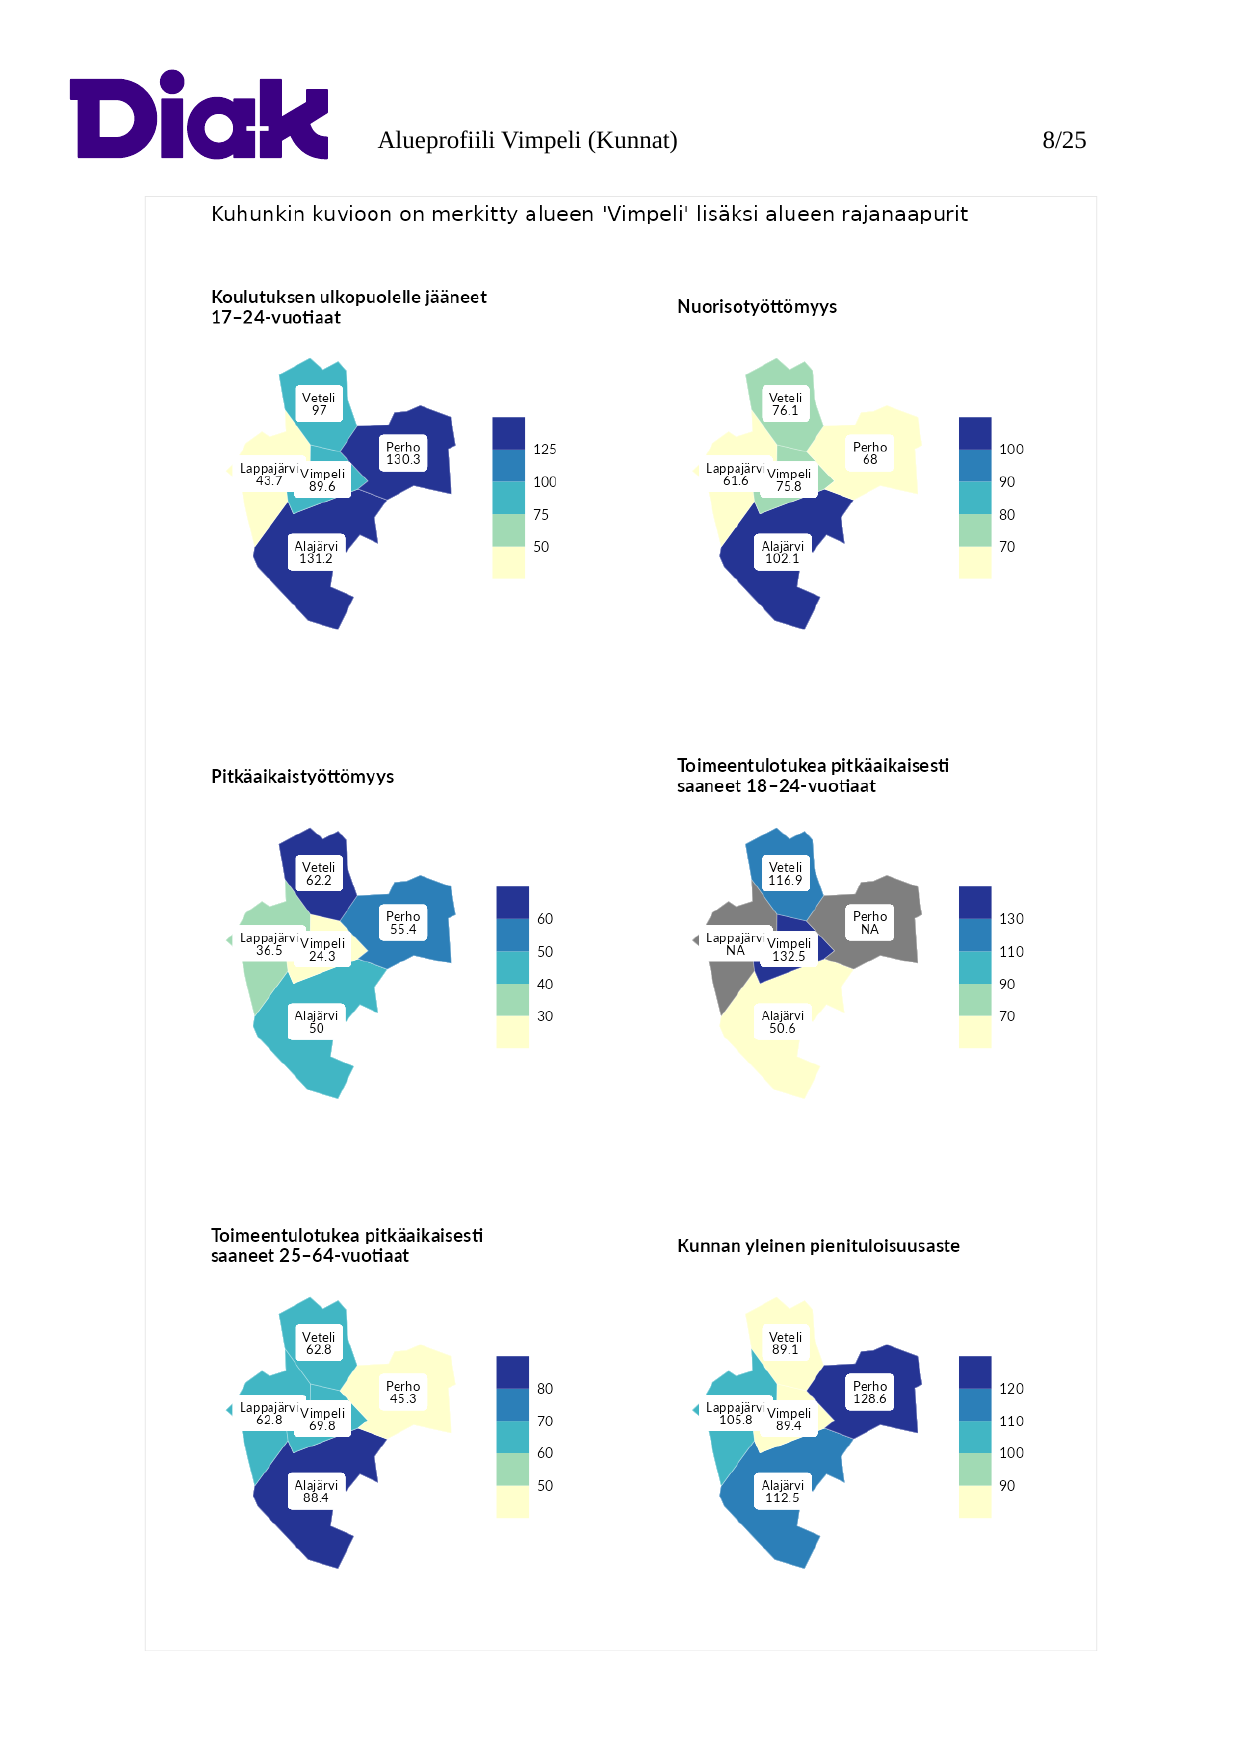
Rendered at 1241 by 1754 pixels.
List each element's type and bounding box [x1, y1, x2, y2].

picture [61, 196, 1179, 1651]
